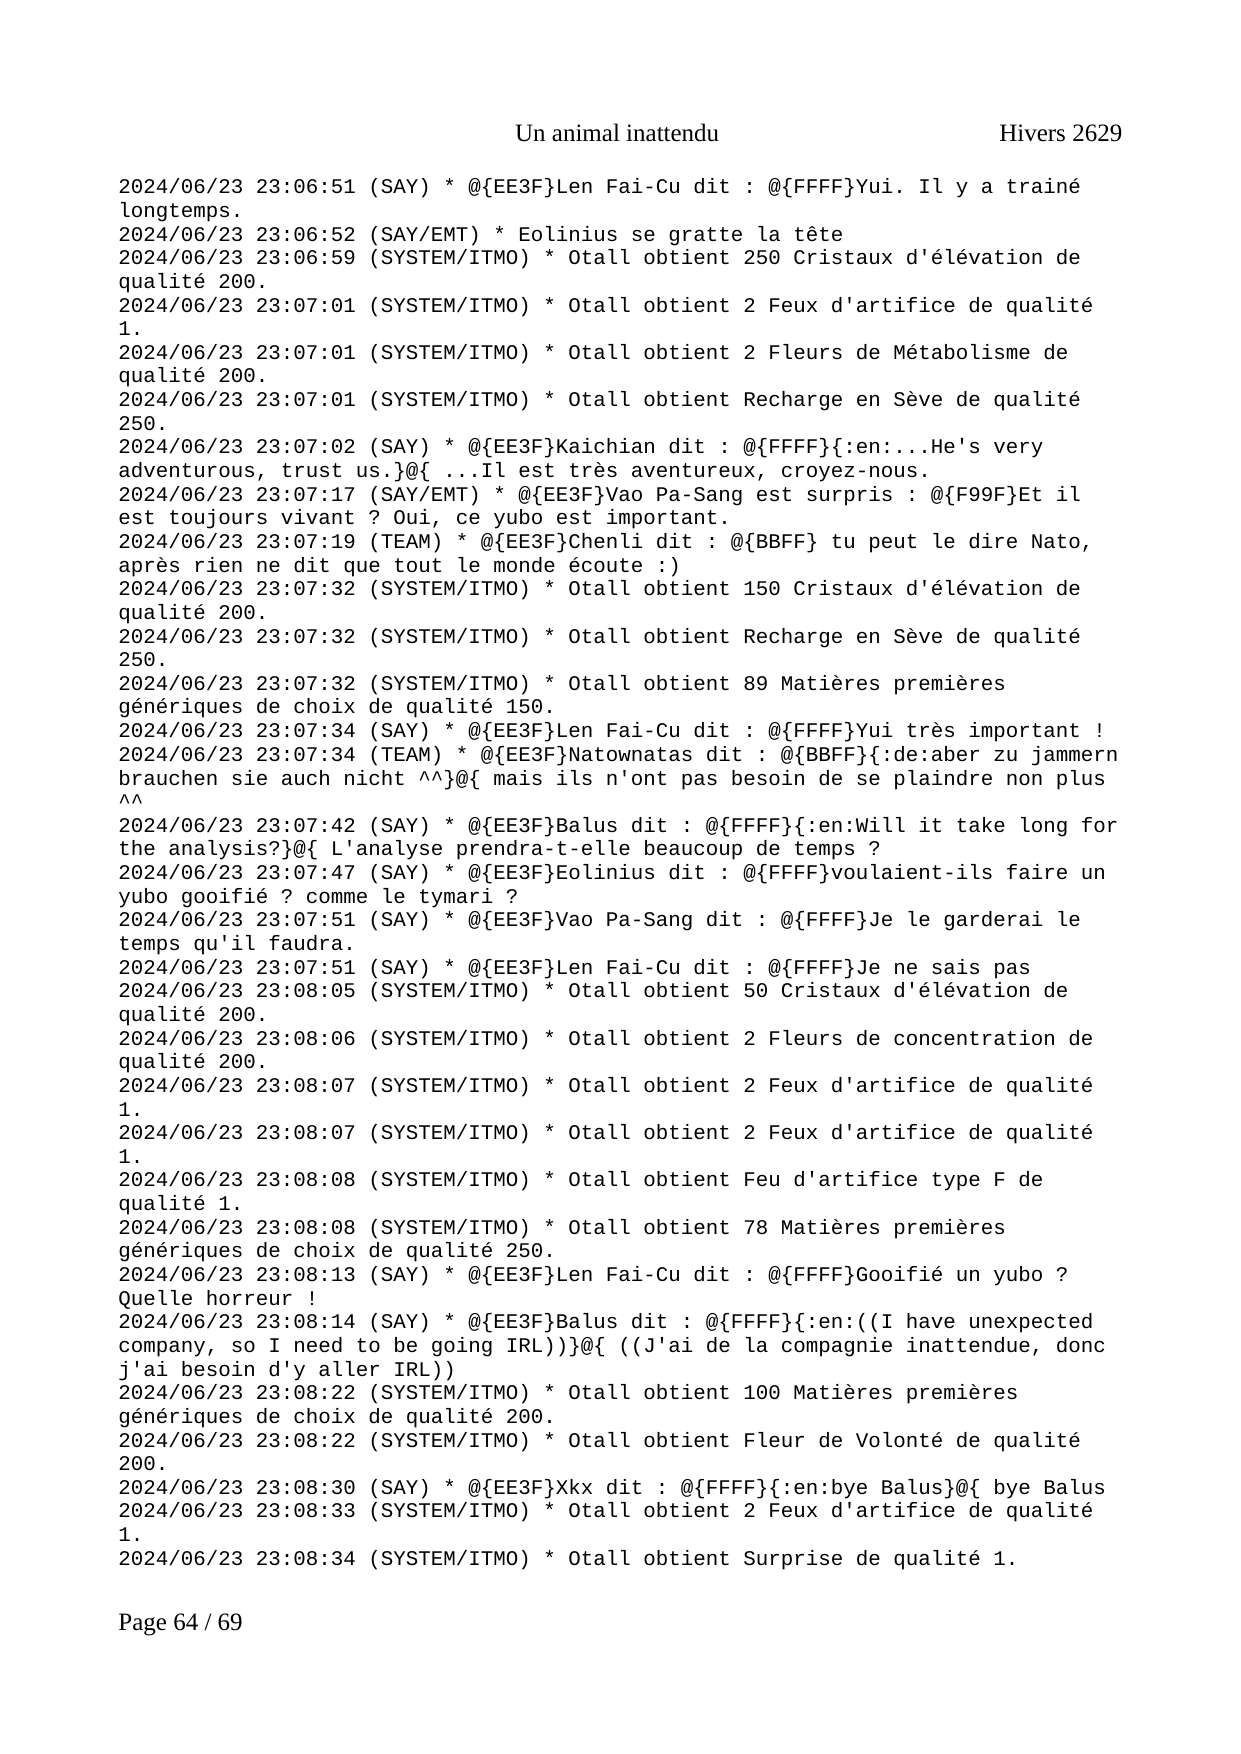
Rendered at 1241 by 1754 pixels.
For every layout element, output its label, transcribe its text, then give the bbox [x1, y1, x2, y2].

text 2024/06/23 23:08:05 (SYSTEM/ITMO) * Otall obtient 50 Cristaux d'élévation de qualité 200. [118, 980, 1122, 1028]
text 2024/06/23 23:07:19 (TEAM) * @{EE3F}Chenli dit : @{BBFF} tu peut le dire Nato, après rien ne dit que tout le monde écoute :) [118, 531, 1122, 578]
text 2024/06/23 23:06:51 (SAY) * @{EE3F}Len Fai-Cu dit : @{FFFF}Yui. Il y a trainé longtemps. [118, 176, 1122, 224]
text 2024/06/23 23:06:52 (SAY/EMT) * Eolinius se gratte la tête [118, 224, 1122, 247]
text 2024/06/23 23:07:42 (SAY) * @{EE3F}Balus dit : @{FFFF}{:en:Will it take long for the analysis?}@{ L'analyse prendra-t-elle beaucoup de temps ? [118, 815, 1122, 862]
text 2024/06/23 23:07:51 (SAY) * @{EE3F}Len Fai-Cu dit : @{FFFF}Je ne sais pas [118, 957, 1122, 980]
text 2024/06/23 23:07:02 (SAY) * @{EE3F}Kaichian dit : @{FFFF}{:en:...He's very adventurous, trust us.}@{ ...Il est très aventureux, croyez-nous. [118, 436, 1122, 484]
text 2024/06/23 23:08:08 (SYSTEM/ITMO) * Otall obtient Feu d'artifice type F de qualité 1. [118, 1169, 1122, 1217]
text 2024/06/23 23:07:51 (SAY) * @{EE3F}Vao Pa-Sang dit : @{FFFF}Je le garderai le temps qu'il faudra. [118, 909, 1122, 957]
text 2024/06/23 23:07:32 (SYSTEM/ITMO) * Otall obtient 150 Cristaux d'élévation de qualité 200. [118, 578, 1122, 626]
text 2024/06/23 23:08:07 (SYSTEM/ITMO) * Otall obtient 2 Feux d'artifice de qualité 1. [118, 1122, 1122, 1169]
text 2024/06/23 23:08:34 (SYSTEM/ITMO) * Otall obtient Surprise de qualité 1. [118, 1548, 1122, 1571]
text 2024/06/23 23:07:47 (SAY) * @{EE3F}Eolinius dit : @{FFFF}voulaient-ils faire un yubo gooifié ? comme le tymari ? [118, 862, 1122, 909]
text 2024/06/23 23:08:06 (SYSTEM/ITMO) * Otall obtient 2 Fleurs de concentration de qualité 200. [118, 1028, 1122, 1075]
text 2024/06/23 23:07:17 (SAY/EMT) * @{EE3F}Vao Pa-Sang est surpris : @{F99F}Et il est toujours vivant ? Oui, ce yubo est important. [118, 484, 1122, 531]
text 2024/06/23 23:07:32 (SYSTEM/ITMO) * Otall obtient Recharge en Sève de qualité 250. [118, 626, 1122, 673]
text 2024/06/23 23:08:14 (SAY) * @{EE3F}Balus dit : @{FFFF}{:en:((I have unexpected company, so I need to be going IRL))}@{ ((J'ai de la compagnie inattendue, donc j'ai besoin d'y aller IRL)) [118, 1311, 1122, 1382]
text 2024/06/23 23:08:07 (SYSTEM/ITMO) * Otall obtient 2 Feux d'artifice de qualité 1. [118, 1075, 1122, 1122]
text 2024/06/23 23:06:59 (SYSTEM/ITMO) * Otall obtient 250 Cristaux d'élévation de qualité 200. [118, 247, 1122, 294]
text 2024/06/23 23:08:33 (SYSTEM/ITMO) * Otall obtient 2 Feux d'artifice de qualité 1. [118, 1501, 1122, 1548]
text 2024/06/23 23:07:34 (SAY) * @{EE3F}Len Fai-Cu dit : @{FFFF}Yui très important ! [118, 720, 1122, 744]
text 2024/06/23 23:08:08 (SYSTEM/ITMO) * Otall obtient 78 Matières premières génériques de choix de qualité 250. [118, 1217, 1122, 1264]
text 2024/06/23 23:07:01 (SYSTEM/ITMO) * Otall obtient 2 Fleurs de Métabolisme de qualité 200. [118, 342, 1122, 389]
text 2024/06/23 23:07:01 (SYSTEM/ITMO) * Otall obtient Recharge en Sève de qualité 250. [118, 389, 1122, 436]
text 2024/06/23 23:08:22 (SYSTEM/ITMO) * Otall obtient Fleur de Volonté de qualité 200. [118, 1429, 1122, 1477]
text 2024/06/23 23:07:34 (TEAM) * @{EE3F}Natownatas dit : @{BBFF}{:de:aber zu jammern brauchen sie auch nicht ^^}@{ mais ils n'ont pas besoin de se plaindre non plus ^^ [118, 744, 1122, 815]
text 2024/06/23 23:08:22 (SYSTEM/ITMO) * Otall obtient 100 Matières premières génériques de choix de qualité 200. [118, 1382, 1122, 1429]
text 2024/06/23 23:07:32 (SYSTEM/ITMO) * Otall obtient 89 Matières premières génériques de choix de qualité 150. [118, 673, 1122, 720]
text 2024/06/23 23:07:01 (SYSTEM/ITMO) * Otall obtient 2 Feux d'artifice de qualité 1. [118, 294, 1122, 342]
text 2024/06/23 23:08:13 (SAY) * @{EE3F}Len Fai-Cu dit : @{FFFF}Gooifié un yubo ? Quelle horreur ! [118, 1264, 1122, 1311]
text 2024/06/23 23:08:30 (SAY) * @{EE3F}Xkx dit : @{FFFF}{:en:bye Balus}@{ bye Balus [118, 1477, 1122, 1501]
